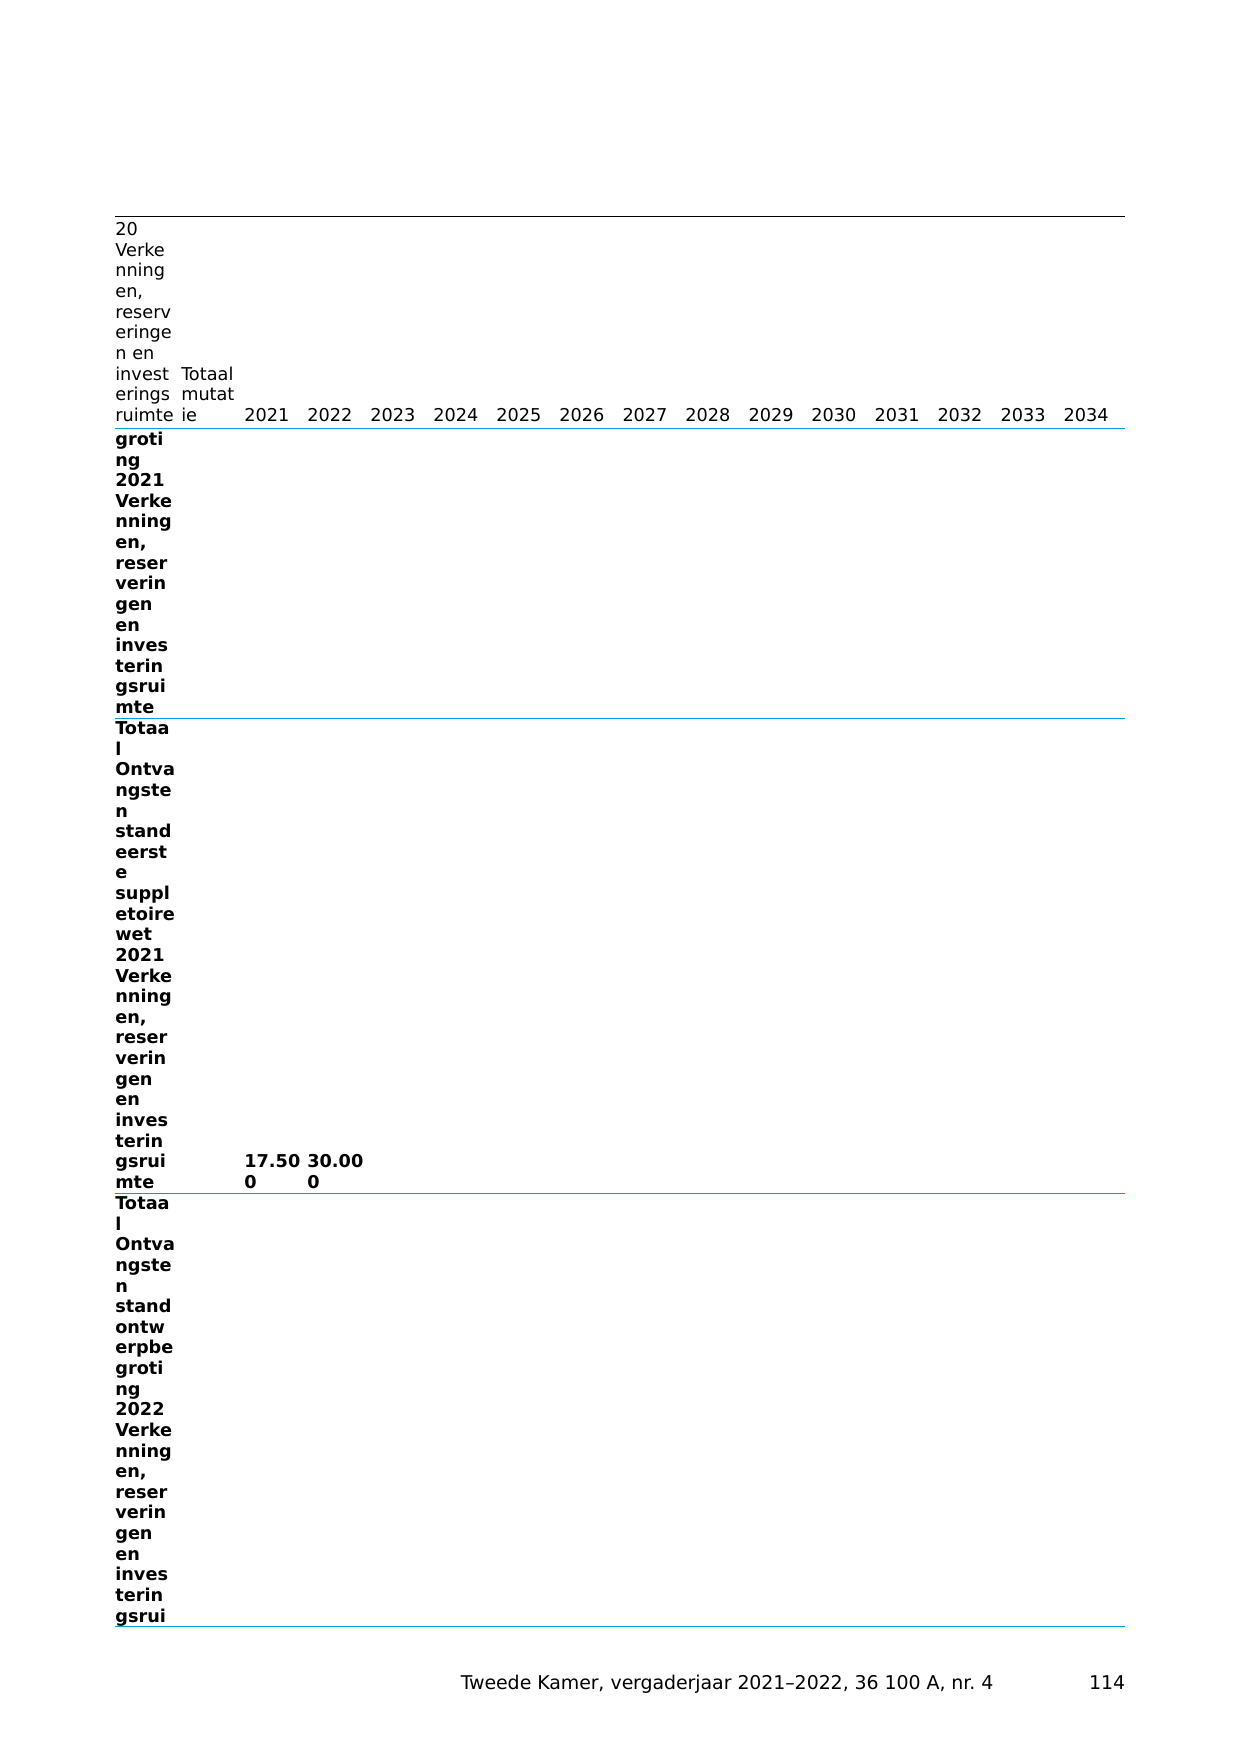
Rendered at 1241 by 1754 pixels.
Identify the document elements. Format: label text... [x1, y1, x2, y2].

table_cell [808, 1194, 871, 1626]
table_cell [934, 429, 997, 718]
table_cell 2032 [934, 217, 997, 428]
table_cell [430, 429, 493, 718]
table_cell 2034 [1060, 217, 1125, 428]
table_cell [556, 429, 619, 718]
table_cell 2028 [682, 217, 745, 428]
table_cell [998, 1194, 1060, 1626]
table_cell [367, 719, 430, 1192]
table_cell [871, 1194, 934, 1626]
table_cell [619, 1194, 682, 1626]
table_cell [241, 1194, 304, 1626]
table_cell [178, 719, 241, 1192]
table_cell groting 2021 Verkenningen, reserveringen en investeringsruimte [115, 429, 178, 718]
table_cell 30.000 [304, 719, 367, 1192]
table_cell [493, 1194, 556, 1626]
table_cell 2023 [367, 217, 430, 428]
table_cell 2031 [871, 217, 934, 428]
table_cell Totaal Ontvangsten stand ontwerpbegroting 2022 Verkenningen, reserveringen en investeringsrui [115, 1194, 178, 1626]
table_cell [304, 429, 367, 718]
table_cell [745, 1194, 808, 1626]
table_cell Totaal mutatie [178, 217, 241, 428]
table_cell [934, 719, 997, 1192]
table_cell [367, 429, 430, 718]
table_cell 2027 [619, 217, 682, 428]
table_cell [430, 719, 493, 1192]
table_cell Totaal Ontvangsten stand eerste suppletoire wet 2021 Verkenningen, reserveringen en investeringsruimte [115, 719, 178, 1192]
table_cell 2022 [304, 217, 367, 428]
table_cell 2033 [998, 217, 1060, 428]
table_header Tabel 10 Artikel 20 Verkenningen, reserveringen en investeringsruimte [115, 191, 1125, 216]
table_cell [178, 429, 241, 718]
table_cell [241, 429, 304, 718]
table_cell [808, 429, 871, 718]
table_cell [493, 719, 556, 1192]
table_cell [682, 429, 745, 718]
table_cell [871, 719, 934, 1192]
table_cell [619, 429, 682, 718]
table_cell 2030 [808, 217, 871, 428]
table_cell 2024 [430, 217, 493, 428]
table_cell 2025 [493, 217, 556, 428]
table_cell [1060, 1194, 1125, 1626]
table_cell [367, 1194, 430, 1626]
table_cell [430, 1194, 493, 1626]
table_cell [1060, 429, 1125, 718]
table_cell [556, 719, 619, 1192]
table_cell 17.500 [241, 719, 304, 1192]
table_cell [556, 1194, 619, 1626]
table_cell [178, 1194, 241, 1626]
table_cell 2026 [556, 217, 619, 428]
table_cell [998, 429, 1060, 718]
table_cell 2029 [745, 217, 808, 428]
table_cell 2021 [241, 217, 304, 428]
table_cell 20 Verkenningen, reserveringen en investeringsruimte [115, 217, 178, 428]
table_cell [998, 719, 1060, 1192]
table_cell [619, 719, 682, 1192]
table_cell [934, 1194, 997, 1626]
table_cell [745, 429, 808, 718]
table_cell [871, 429, 934, 718]
table_cell [493, 429, 556, 718]
table_cell [808, 719, 871, 1192]
table_cell [682, 1194, 745, 1626]
table_cell [682, 719, 745, 1192]
table_cell [1060, 719, 1125, 1192]
table_cell [745, 719, 808, 1192]
table_cell [304, 1194, 367, 1626]
